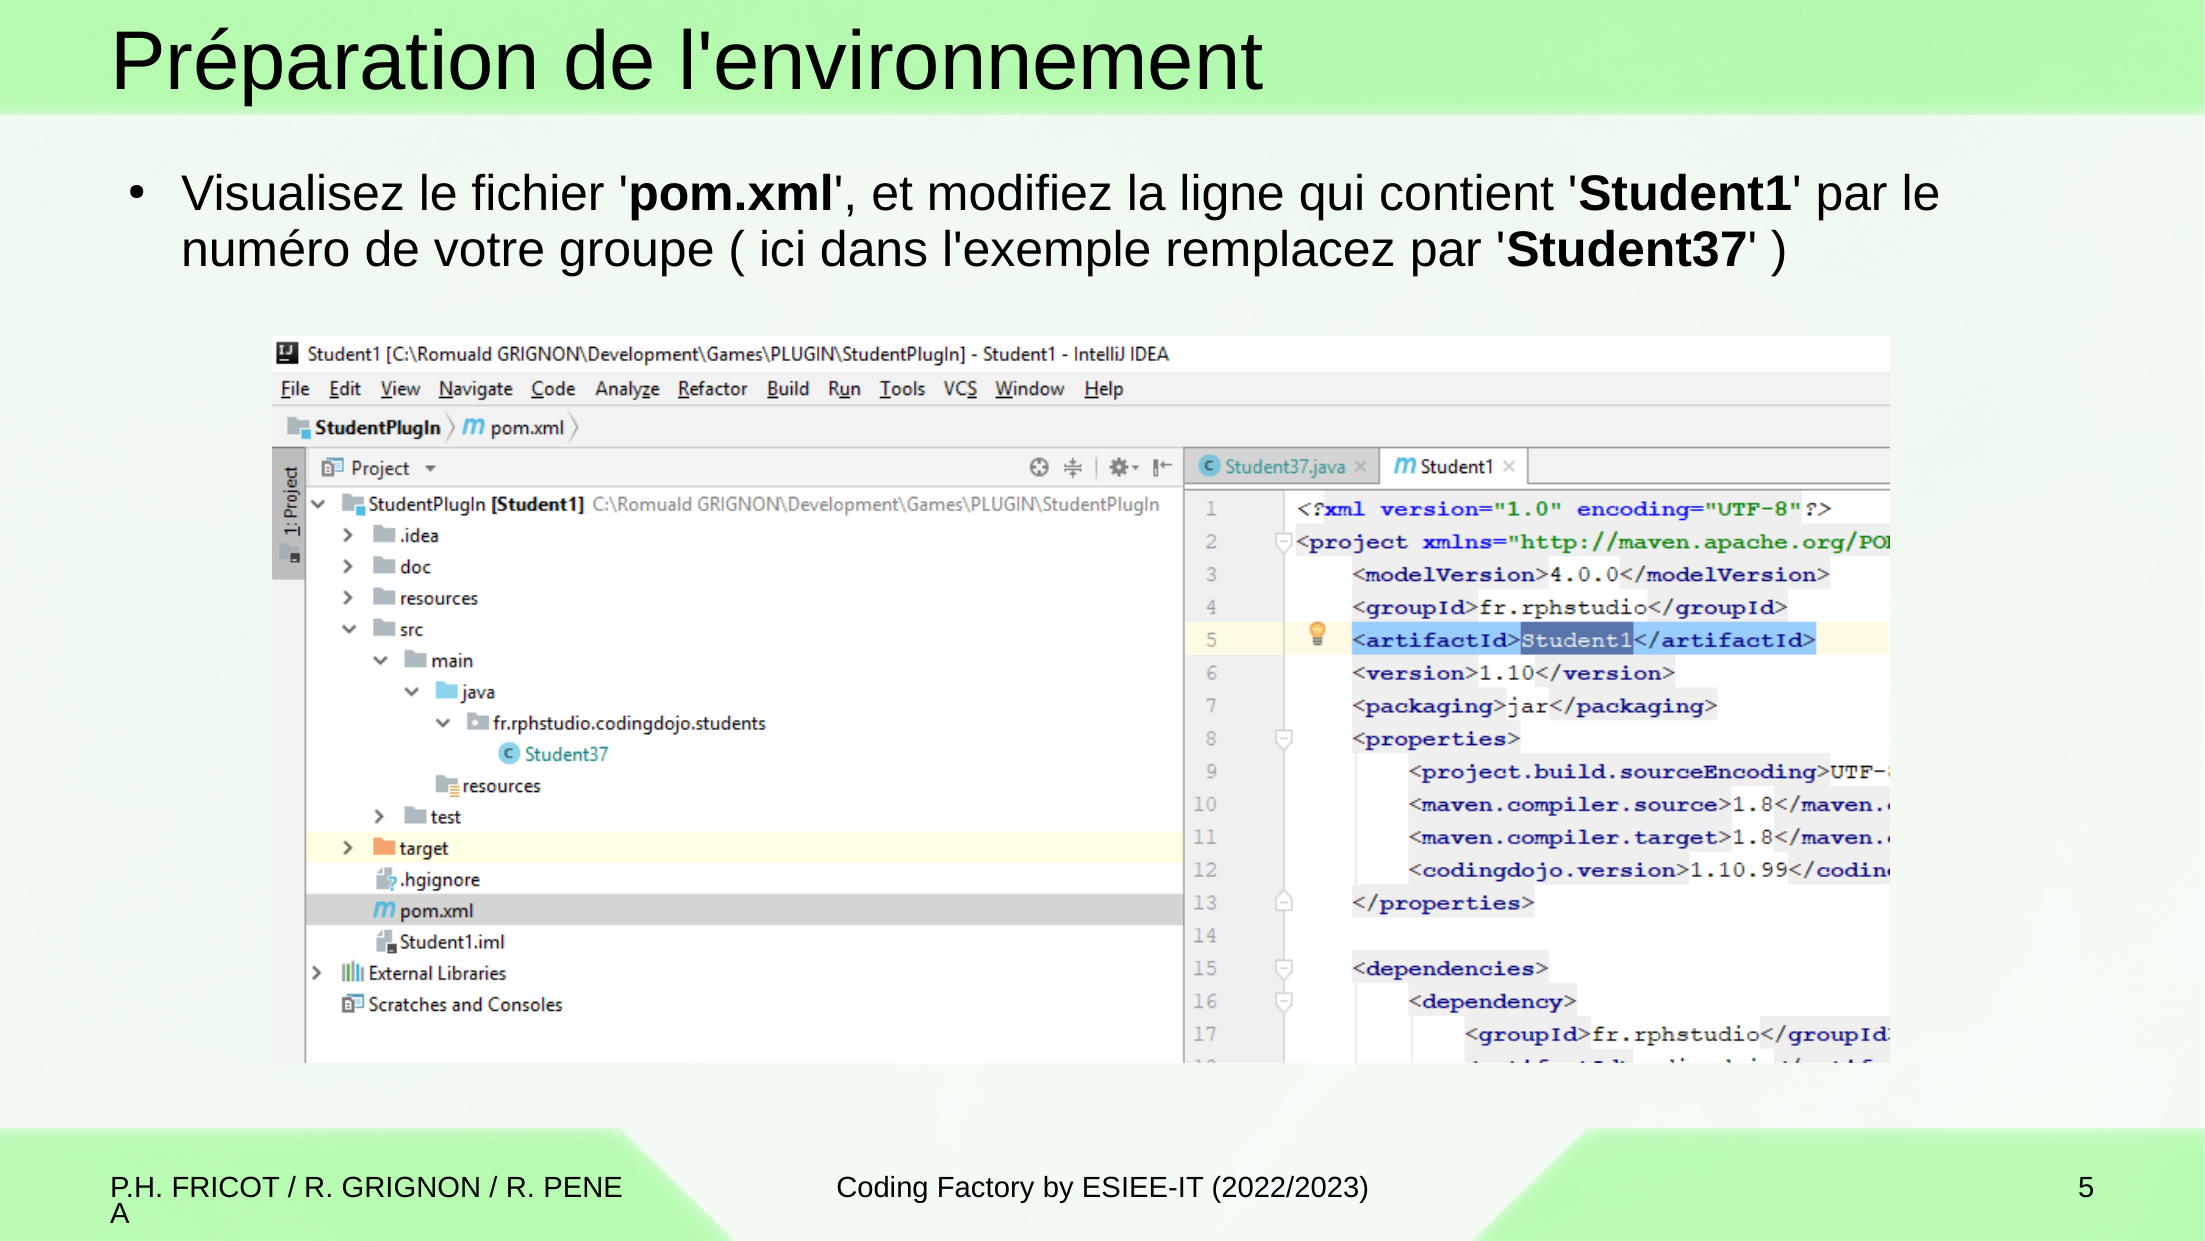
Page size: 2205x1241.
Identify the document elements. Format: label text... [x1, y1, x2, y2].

title Préparation de l'environnement [110, 49, 2095, 236]
picture [0, 0, 2205, 1241]
list Visualisez le fichier 'pom.xml', et modifiez la ligne qui contient 'Student1' par le numéro de votre groupe ( ici dans l'exemple remplacez par 'Student37' ) [110, 236, 2095, 961]
